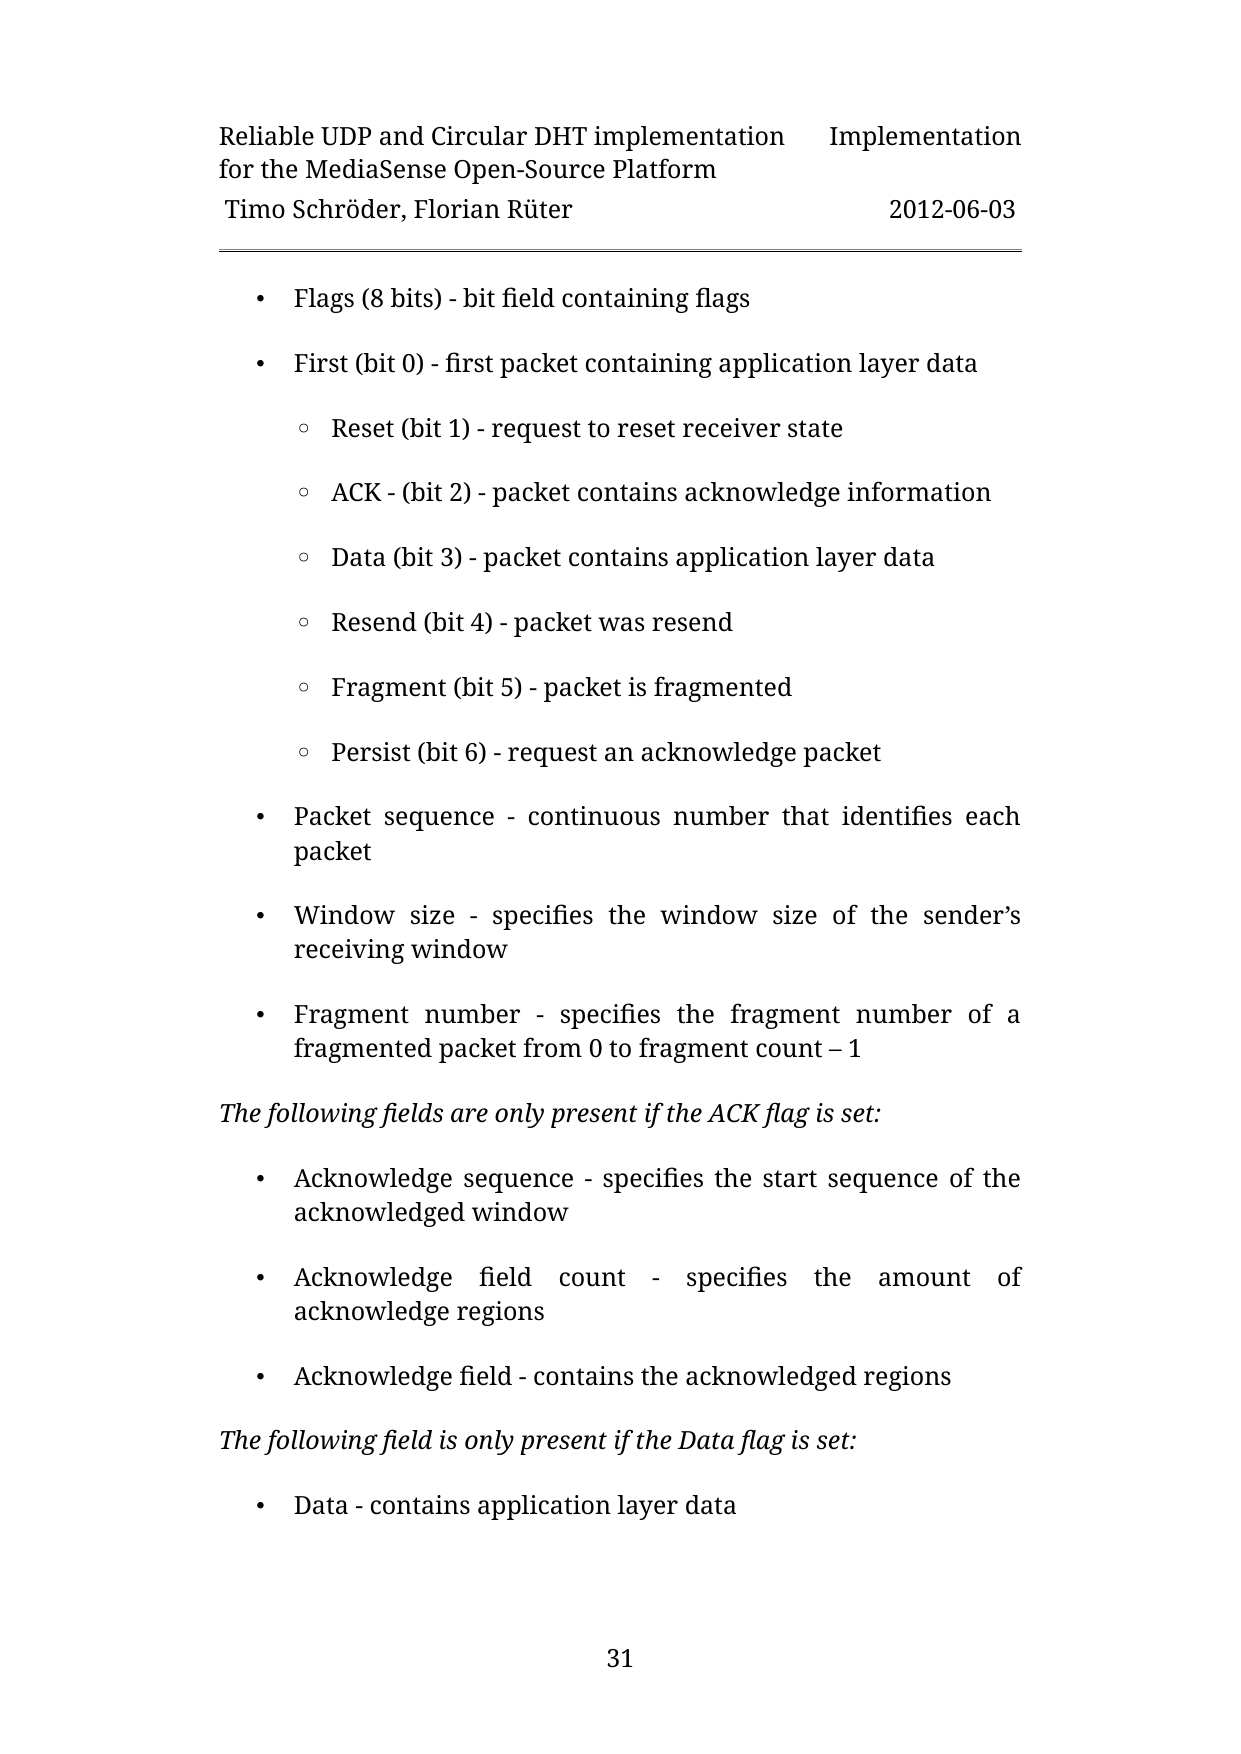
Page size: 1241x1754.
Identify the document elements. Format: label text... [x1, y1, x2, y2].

list Acknowledge field - contains the acknowledged regions [256, 1358, 1022, 1392]
list Persist (bit 6) - request an acknowledge packet [293, 734, 1022, 768]
list Window size - specifies the window size of the sender’s receiving window [256, 898, 1022, 966]
list Resend (bit 4) - packet was resend [293, 605, 1022, 639]
list Fragment number - specifies the fragment number of a fragmented packet from 0 to fragment count – 1 [256, 997, 1022, 1065]
list Packet sequence - continuous number that identifies each packet [256, 799, 1022, 867]
text The following field is only present if the Data flag is set: [218, 1423, 1022, 1457]
list Acknowledge field count - specifies the amount of acknowledge regions [256, 1259, 1022, 1327]
list Data - contains application layer data [256, 1488, 1022, 1522]
list Reset (bit 1) - request to reset receiver state [293, 410, 1022, 444]
list Flags (8 bits) - bit field containing flags [256, 281, 1022, 315]
list First (bit 0) - first packet containing application layer data [256, 346, 1022, 379]
list Fragment (bit 5) - packet is fragmented [293, 669, 1022, 703]
text The following fields are only present if the ACK flag is set: [218, 1096, 1022, 1130]
list ACK - (bit 2) - packet contains acknowledge information [293, 475, 1022, 509]
list Acknowledge sequence - specifies the start sequence of the acknowledged window [256, 1160, 1022, 1228]
list Data (bit 3) - packet contains application layer data [293, 540, 1022, 574]
